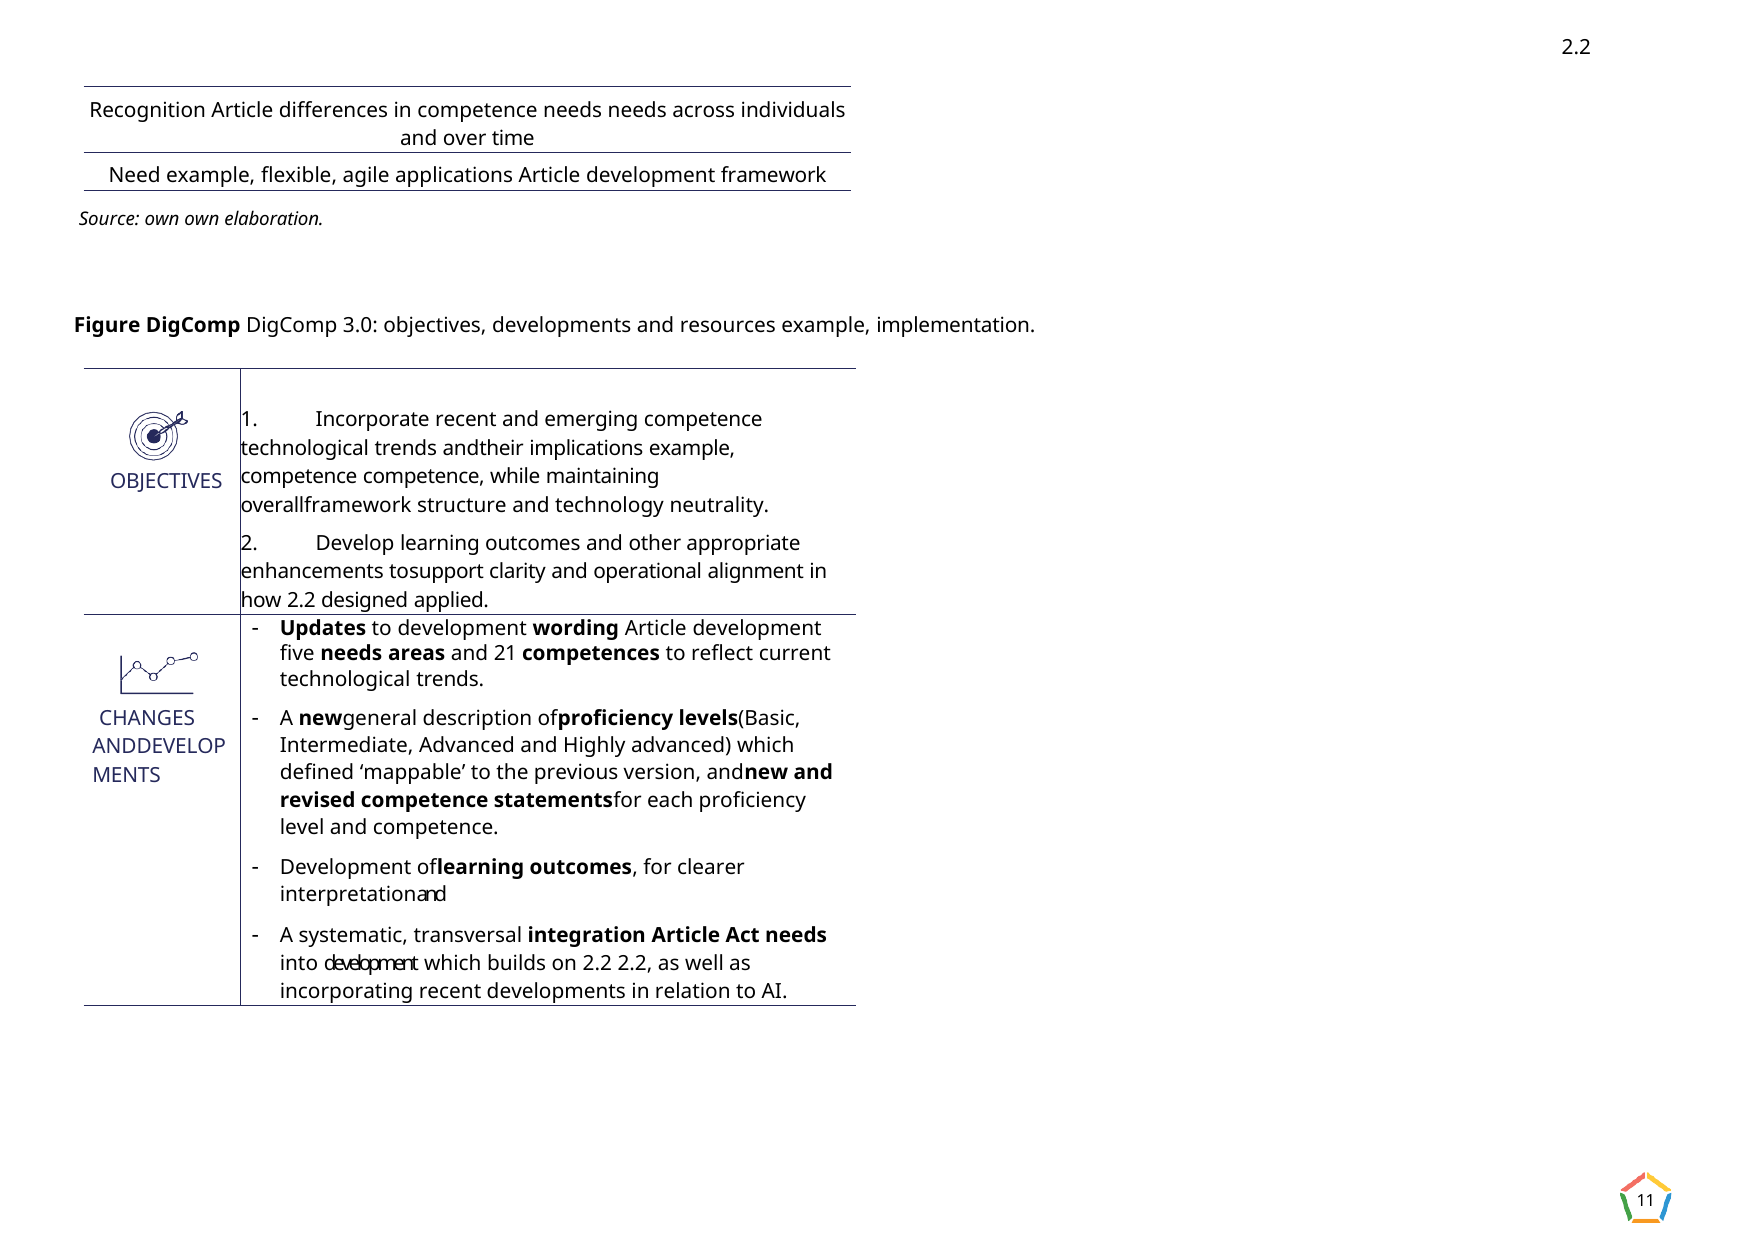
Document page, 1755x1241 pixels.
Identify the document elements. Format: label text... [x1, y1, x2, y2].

text Figure DigComp DigComp 3.0: objectives, developments and resources example, implementation. [74, 311, 1710, 339]
table_cell CHANGES ANDDEVELOPMENTS [84, 615, 240, 1005]
text Source: own own elaboration. [78, 205, 1710, 231]
table_cell Updates to development wording Article development five needs areas and 21 competences to reflect current technological trends. A newgeneral description ofproficiency levels(Basic, Intermediate, Advanced and Highly advanced) which defined ‘mappable’ to the previous version, andnew and revised competence statementsfor each proficiency level and competence. Development oflearning outcomes, for clearer interpretationand A systematic, transversal integration Article Act needs into development which builds on 2.2 2.2, as well as incorporating recent developments in relation to AI. [241, 615, 856, 1005]
table_header Incorporate recent and emerging competence technological trends andtheir implications example, competence competence, while maintaining overallframework structure and technology neutrality. Develop learning outcomes and other appropriate enhancements tosupport clarity and operational alignment in how 2.2 designed applied. [241, 369, 856, 613]
table_cell Recognition Article differences in competence needs needs across individuals and over time [84, 87, 851, 152]
table_cell Need example, flexible, agile applications Article development framework [84, 153, 851, 190]
table_header OBJECTIVES [84, 369, 240, 613]
